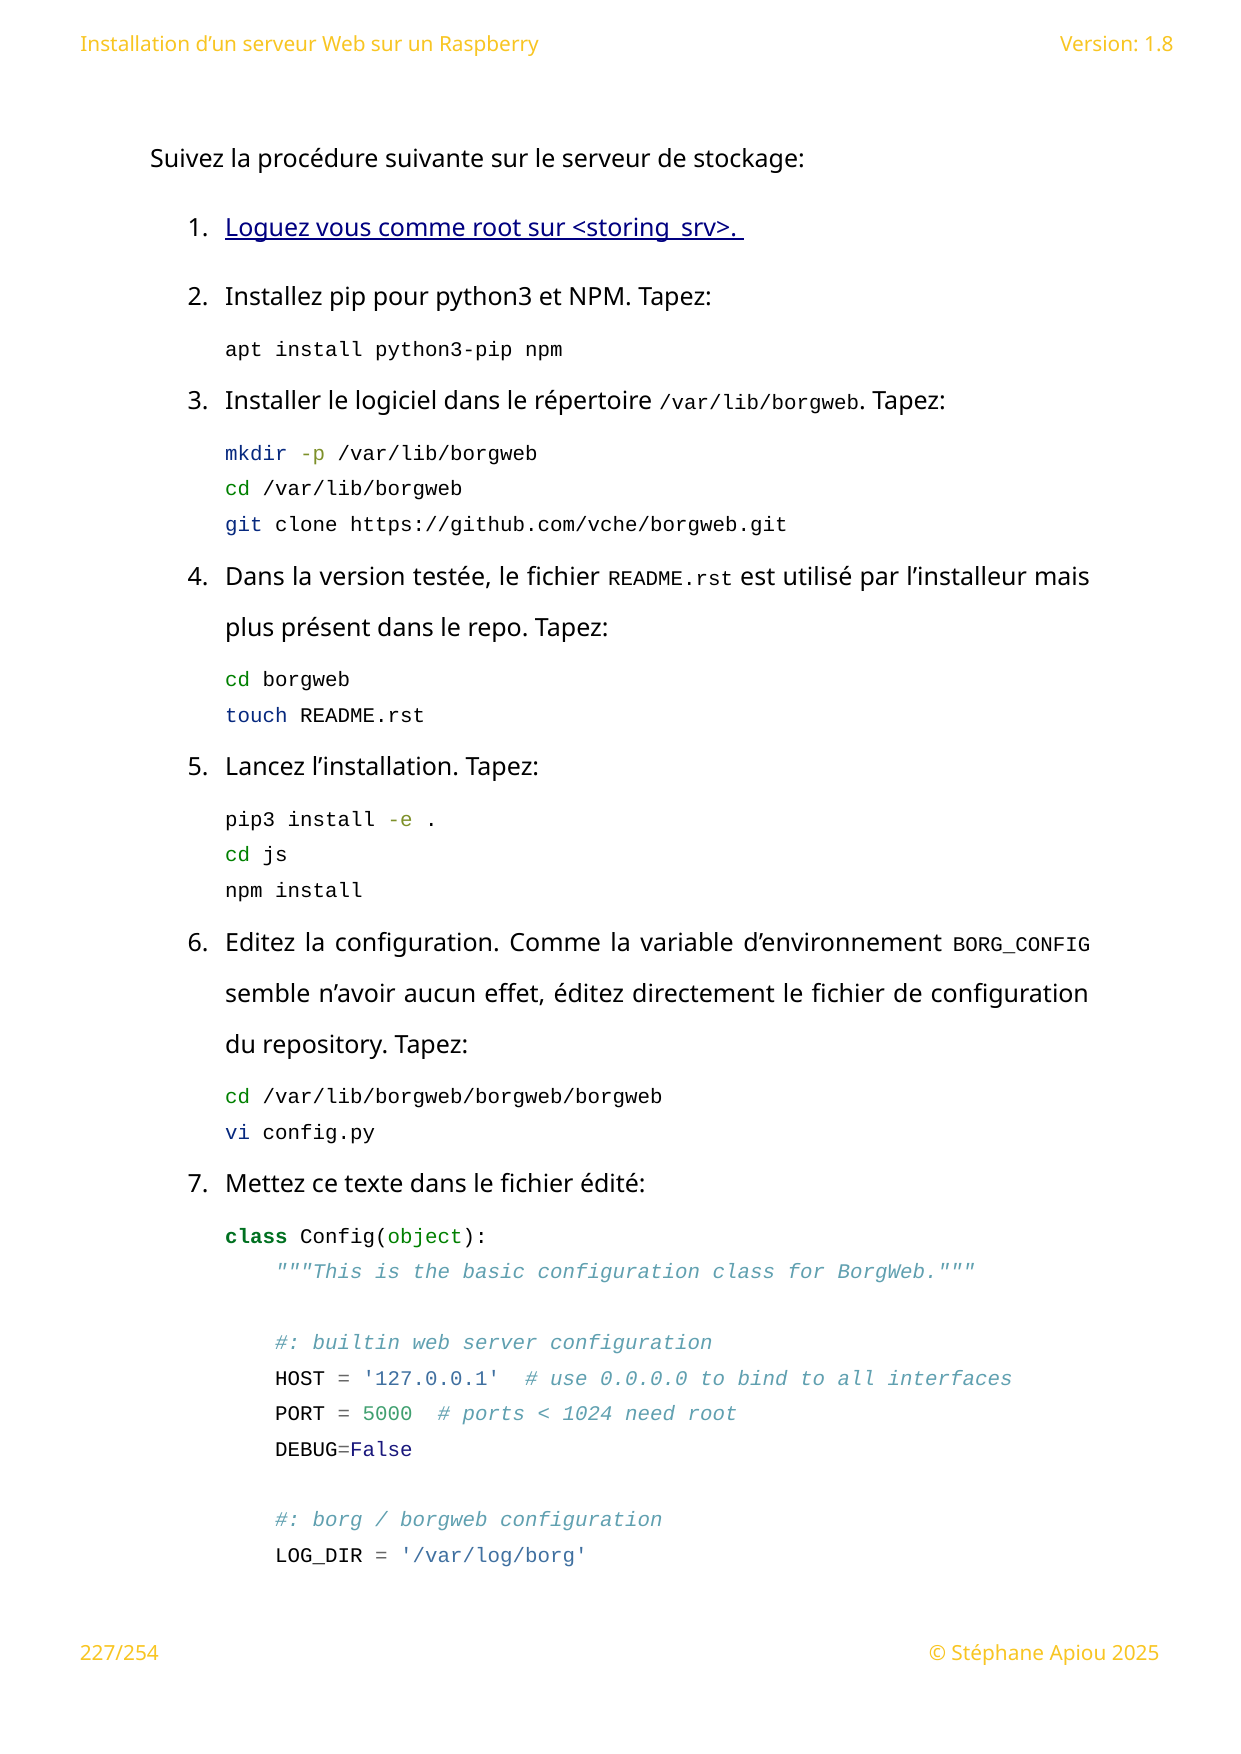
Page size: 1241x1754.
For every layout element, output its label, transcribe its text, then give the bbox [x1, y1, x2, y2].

list mkdir -p /var/lib/borgweb [187, 443, 1090, 467]
list pip3 install -e . [187, 809, 1090, 833]
list Installez pip pour python3 et NPM. Tapez: [187, 279, 1090, 313]
list LOG_DIR = '/var/log/borg' [187, 1545, 1090, 1568]
list PORT = 5000 # ports < 1024 need root [187, 1403, 1090, 1427]
list #: borg / borgweb configuration [187, 1509, 1090, 1533]
list cd /var/lib/borgweb/borgweb/borgweb [187, 1086, 1090, 1110]
list Lancez l’installation. Tapez: [187, 749, 1090, 783]
list Dans la version testée, le fichier README.rst est utilisé par l’installeur mais plus présent dans le repo. Tapez: [187, 558, 1090, 643]
list vi config.py [187, 1122, 1090, 1145]
list apt install python3-pip npm [187, 339, 1090, 362]
list npm install [187, 880, 1090, 903]
list cd borgweb [187, 669, 1090, 693]
list Mettez ce texte dans le fichier édité: [187, 1166, 1090, 1200]
list cd js [187, 844, 1090, 868]
list """This is the basic configuration class for BorgWeb.""" [187, 1262, 1090, 1285]
list #: builtin web server configuration [187, 1332, 1090, 1356]
list cd /var/lib/borgweb [187, 478, 1090, 502]
list Editez la configuration. Comme la variable d’environnement BORG_CONFIG semble n’avoir aucun effet, éditez directement le fichier de configuration du repository. Tapez: [187, 924, 1090, 1060]
text Suivez la procédure suivante sur le serveur de stockage: [150, 141, 1090, 175]
list Installer le logiciel dans le répertoire /var/lib/borgweb. Tapez: [187, 383, 1090, 417]
list HOST = '127.0.0.1' # use 0.0.0.0 to bind to all interfaces [187, 1368, 1090, 1391]
list Loguez vous comme root sur <storing_srv>. [187, 210, 1090, 244]
list git clone https://github.com/vche/borgweb.git [187, 514, 1090, 537]
list class Config(object): [187, 1226, 1090, 1250]
list DEBUG=False [187, 1439, 1090, 1462]
list touch README.rst [187, 705, 1090, 728]
